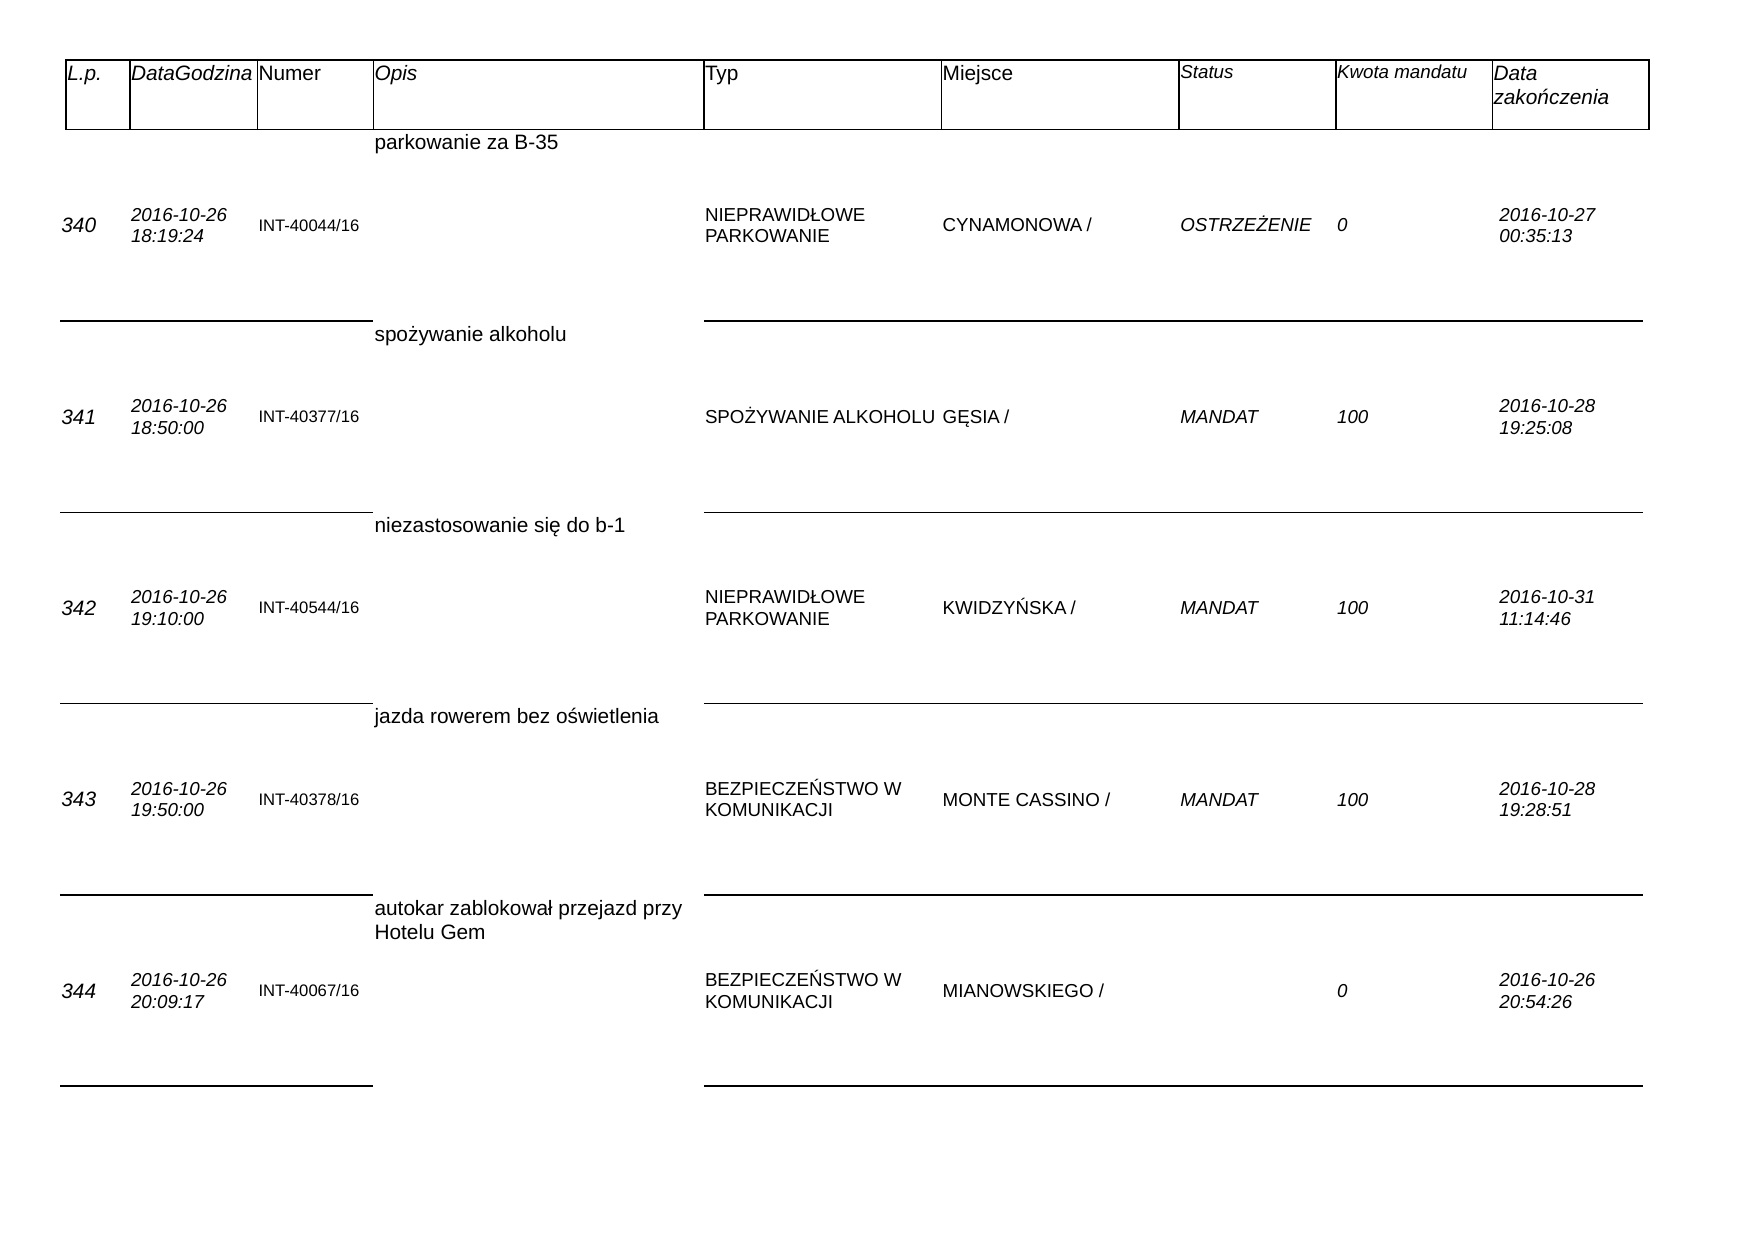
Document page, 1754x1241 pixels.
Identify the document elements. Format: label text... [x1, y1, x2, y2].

table_cell 0 [1336, 130, 1498, 320]
table_cell niezastosowanie się do b-1 [373, 511, 704, 703]
table_cell 344 [60, 896, 130, 1085]
table_header Opis [374, 61, 703, 129]
table_cell OSTRZEŻENIE [1179, 130, 1336, 320]
table_cell MIANOWSKIEGO / [941, 896, 1179, 1085]
table_cell NIEPRAWIDŁOWE PARKOWANIE [704, 130, 941, 320]
table_cell 340 [60, 129, 130, 320]
table_cell 2016-10-26 19:50:00 [130, 704, 257, 894]
table_cell 2016-10-26 19:10:00 [130, 513, 257, 703]
table_cell 2016-10-26 18:19:24 [130, 130, 257, 320]
table_cell 341 [60, 322, 130, 511]
table_cell 100 [1336, 513, 1498, 703]
table_cell [1643, 320, 1649, 511]
table_cell [1643, 130, 1649, 320]
table_header Data zakończenia [1493, 61, 1648, 129]
table_header Status [1180, 61, 1335, 129]
table_cell 2016-10-31 11:14:46 [1498, 513, 1643, 703]
table_cell 2016-10-26 18:50:00 [130, 322, 257, 511]
table_cell 0 [1336, 896, 1498, 1085]
table_cell autokar zablokował przejazd przy Hotelu Gem [373, 894, 704, 1085]
table_cell 2016-10-26 20:09:17 [130, 896, 257, 1085]
table_cell INT-40544/16 [257, 513, 373, 703]
table_cell BEZPIECZEŃSTWO W KOMUNIKACJI [704, 896, 941, 1085]
table_cell [1179, 896, 1336, 1085]
table_header Typ [705, 61, 941, 129]
table_cell INT-40377/16 [257, 322, 373, 511]
table_header [60, 59, 65, 129]
table_header DataGodzina [131, 61, 257, 129]
table_cell [1643, 511, 1649, 703]
table_cell 2016-10-27 00:35:13 [1498, 130, 1643, 320]
table_cell MANDAT [1179, 704, 1336, 894]
table_cell 2016-10-28 19:28:51 [1498, 704, 1643, 894]
table_header Kwota mandatu [1337, 61, 1492, 129]
table_cell spożywanie alkoholu [373, 320, 704, 511]
table_cell [1643, 703, 1649, 894]
table_cell SPOŻYWANIE ALKOHOLU [704, 322, 941, 511]
table_cell MANDAT [1179, 322, 1336, 511]
table_cell INT-40044/16 [257, 130, 373, 320]
table_cell 343 [60, 704, 130, 894]
table_cell parkowanie za B-35 [373, 130, 704, 320]
table_cell NIEPRAWIDŁOWE PARKOWANIE [704, 513, 941, 703]
table_cell BEZPIECZEŃSTWO W KOMUNIKACJI [704, 704, 941, 894]
table_cell INT-40067/16 [257, 896, 373, 1085]
table_cell 100 [1336, 322, 1498, 511]
table_cell [1643, 894, 1649, 1085]
table_cell CYNAMONOWA / [941, 130, 1179, 320]
table_cell 2016-10-26 20:54:26 [1498, 896, 1643, 1085]
table_cell 100 [1336, 704, 1498, 894]
table_cell KWIDZYŃSKA / [941, 513, 1179, 703]
table_cell INT-40378/16 [257, 704, 373, 894]
table_cell MONTE CASSINO / [941, 704, 1179, 894]
table_cell jazda rowerem bez oświetlenia [373, 703, 704, 894]
table_cell GĘSIA / [941, 322, 1179, 511]
table_header Miejsce [942, 61, 1178, 129]
table_cell MANDAT [1179, 513, 1336, 703]
table_cell 342 [60, 513, 130, 703]
table_header L.p. [67, 61, 129, 129]
table_header Numer [258, 61, 373, 129]
table_cell 2016-10-28 19:25:08 [1498, 322, 1643, 511]
